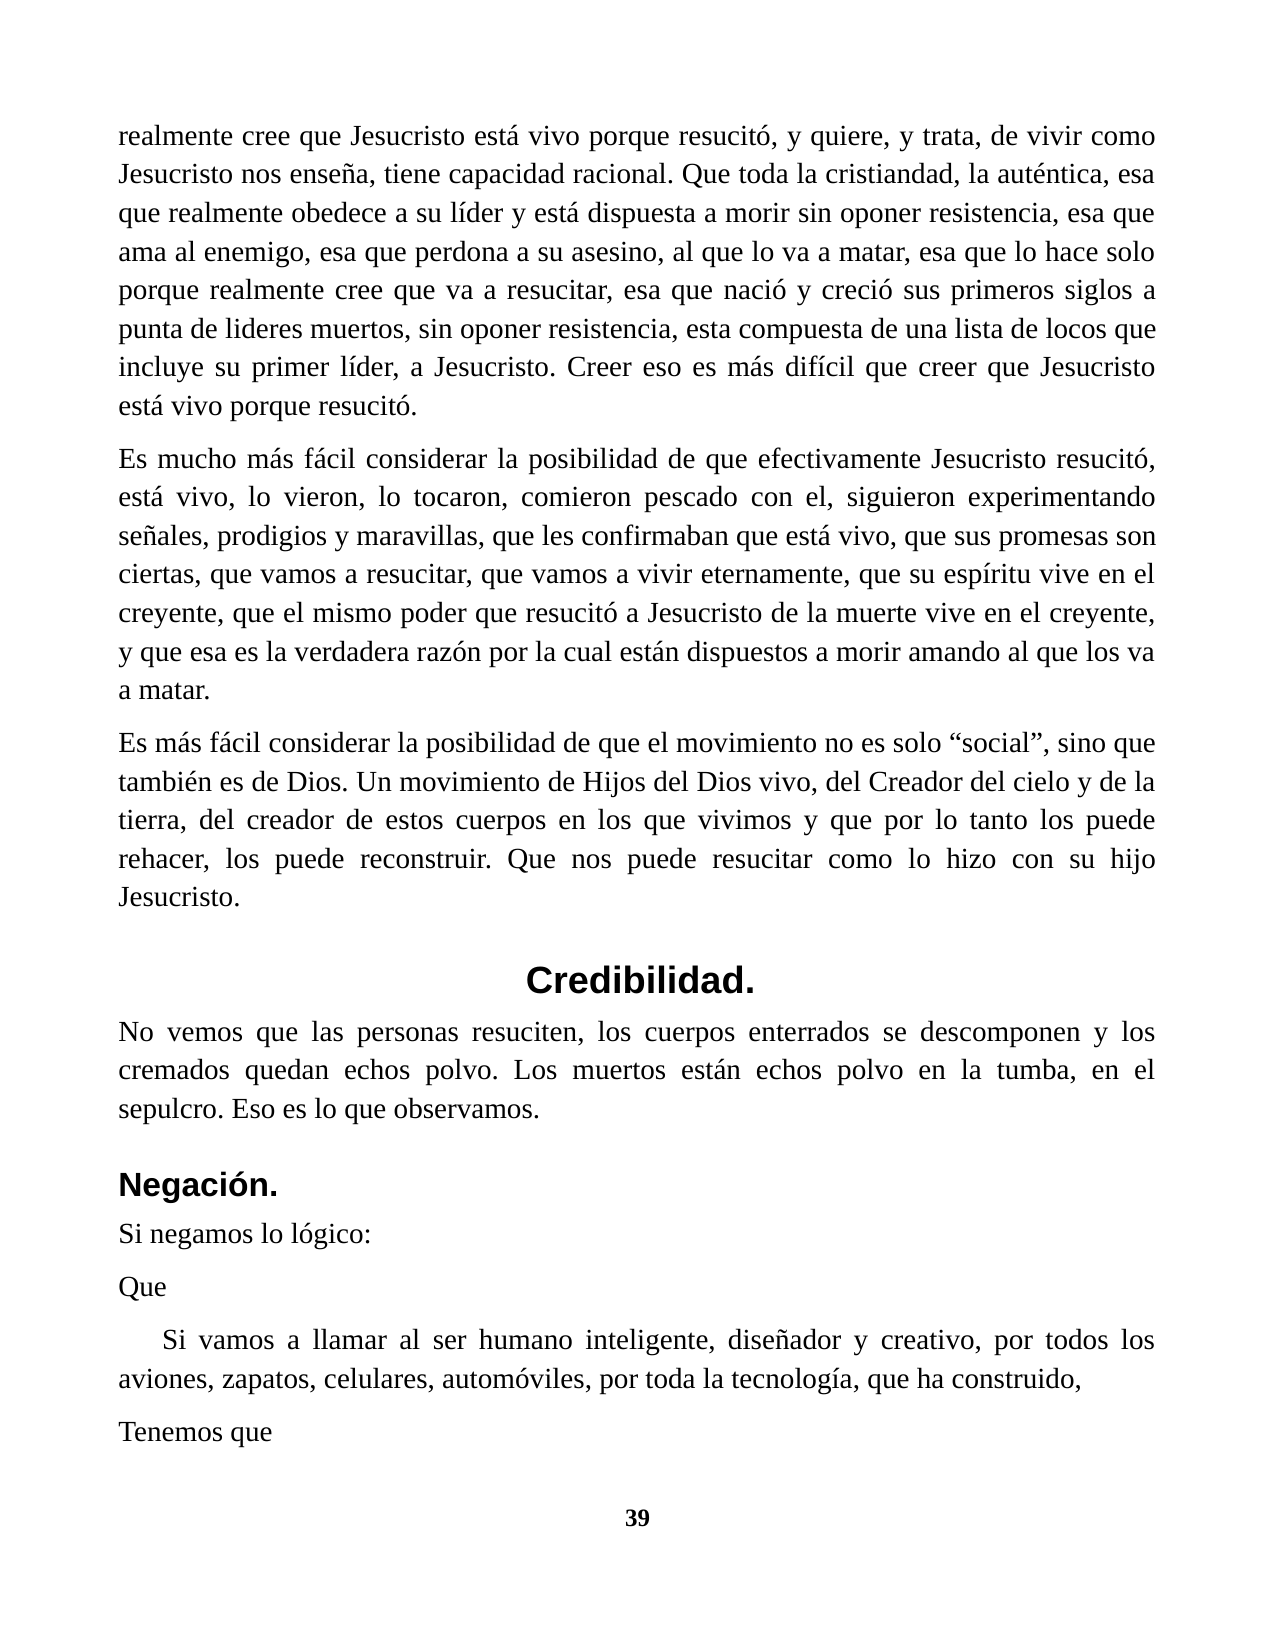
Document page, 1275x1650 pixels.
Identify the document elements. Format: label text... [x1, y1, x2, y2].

subtitle Credibilidad. [124, 958, 1157, 1001]
subtitle Negación. [118, 1165, 1157, 1203]
text realmente cree que Jesucristo está vivo porque resucitó, y quiere, y trata, de vivir como Jesucristo nos enseña, tiene capacidad racional. Que toda la cristiandad, la auténtica, esa que realmente obedece a su líder y está dispuesta a morir sin oponer resistencia, esa que ama al enemigo, esa que perdona a su asesino, al que lo va a matar, esa que lo hace solo porque realmente cree que va a resucitar, esa que nació y creció sus primeros siglos a punta de lideres muertos, sin oponer resistencia, esta compuesta de una lista de locos que incluye su primer líder, a Jesucristo. Creer eso es más difícil que creer que Jesucristo está vivo porque resucitó. [118, 118, 1157, 421]
text Que [118, 1269, 1157, 1303]
text No vemos que las personas resuciten, los cuerpos enterrados se descomponen y los cremados quedan echos polvo. Los muertos están echos polvo en la tumba, en el sepulcro. Eso es lo que observamos. [118, 1014, 1157, 1124]
text Si negamos lo lógico: [118, 1216, 1157, 1249]
text Es más fácil considerar la posibilidad de que el movimiento no es solo “social”, sino que también es de Dios. Un movimiento de Hijos del Dios vivo, del Creador del cielo y de la tierra, del creador de estos cuerpos en los que vivimos y que por lo tanto los puede rehacer, los puede reconstruir. Que nos puede resucitar como lo hizo con su hijo Jesucristo. [118, 725, 1157, 913]
text Tenemos que [118, 1414, 1157, 1447]
text Si vamos a llamar al ser humano inteligente, diseñador y creativo, por todos los aviones, zapatos, celulares, automóviles, por toda la tecnología, que ha construido, [118, 1322, 1157, 1394]
text Es mucho más fácil considerar la posibilidad de que efectivamente Jesucristo resucitó, está vivo, lo vieron, lo tocaron, comieron pescado con el, siguieron experimentando señales, prodigios y maravillas, que les confirmaban que está vivo, que sus promesas son ciertas, que vamos a resucitar, que vamos a vivir eternamente, que su espíritu vive en el creyente, que el mismo poder que resucitó a Jesucristo de la muerte vive en el creyente, y que esa es la verdadera razón por la cual están dispuestos a morir amando al que los va a matar. [118, 441, 1157, 706]
